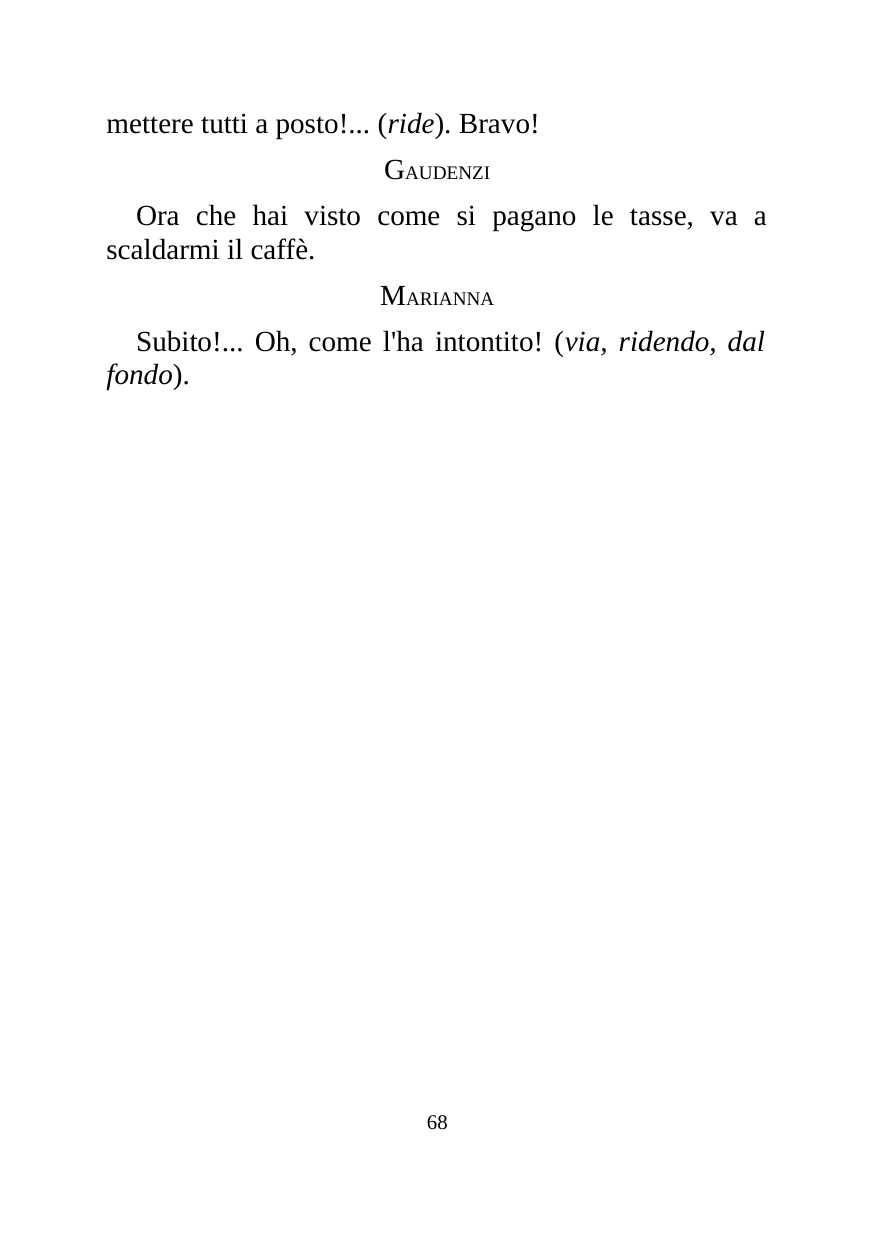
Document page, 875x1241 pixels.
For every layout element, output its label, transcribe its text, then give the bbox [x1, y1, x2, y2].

text Subito!... Oh, come l'ha intontito! (via, ridendo, dal fondo). [106, 324, 768, 391]
text Gaudenzi [106, 152, 768, 186]
text Ora che hai visto come si pagano le tasse, va a scaldarmi il caffè. [106, 198, 768, 265]
text Marianna [106, 278, 768, 311]
text mettere tutti a posto!... (ride). Bravo! [106, 106, 768, 140]
